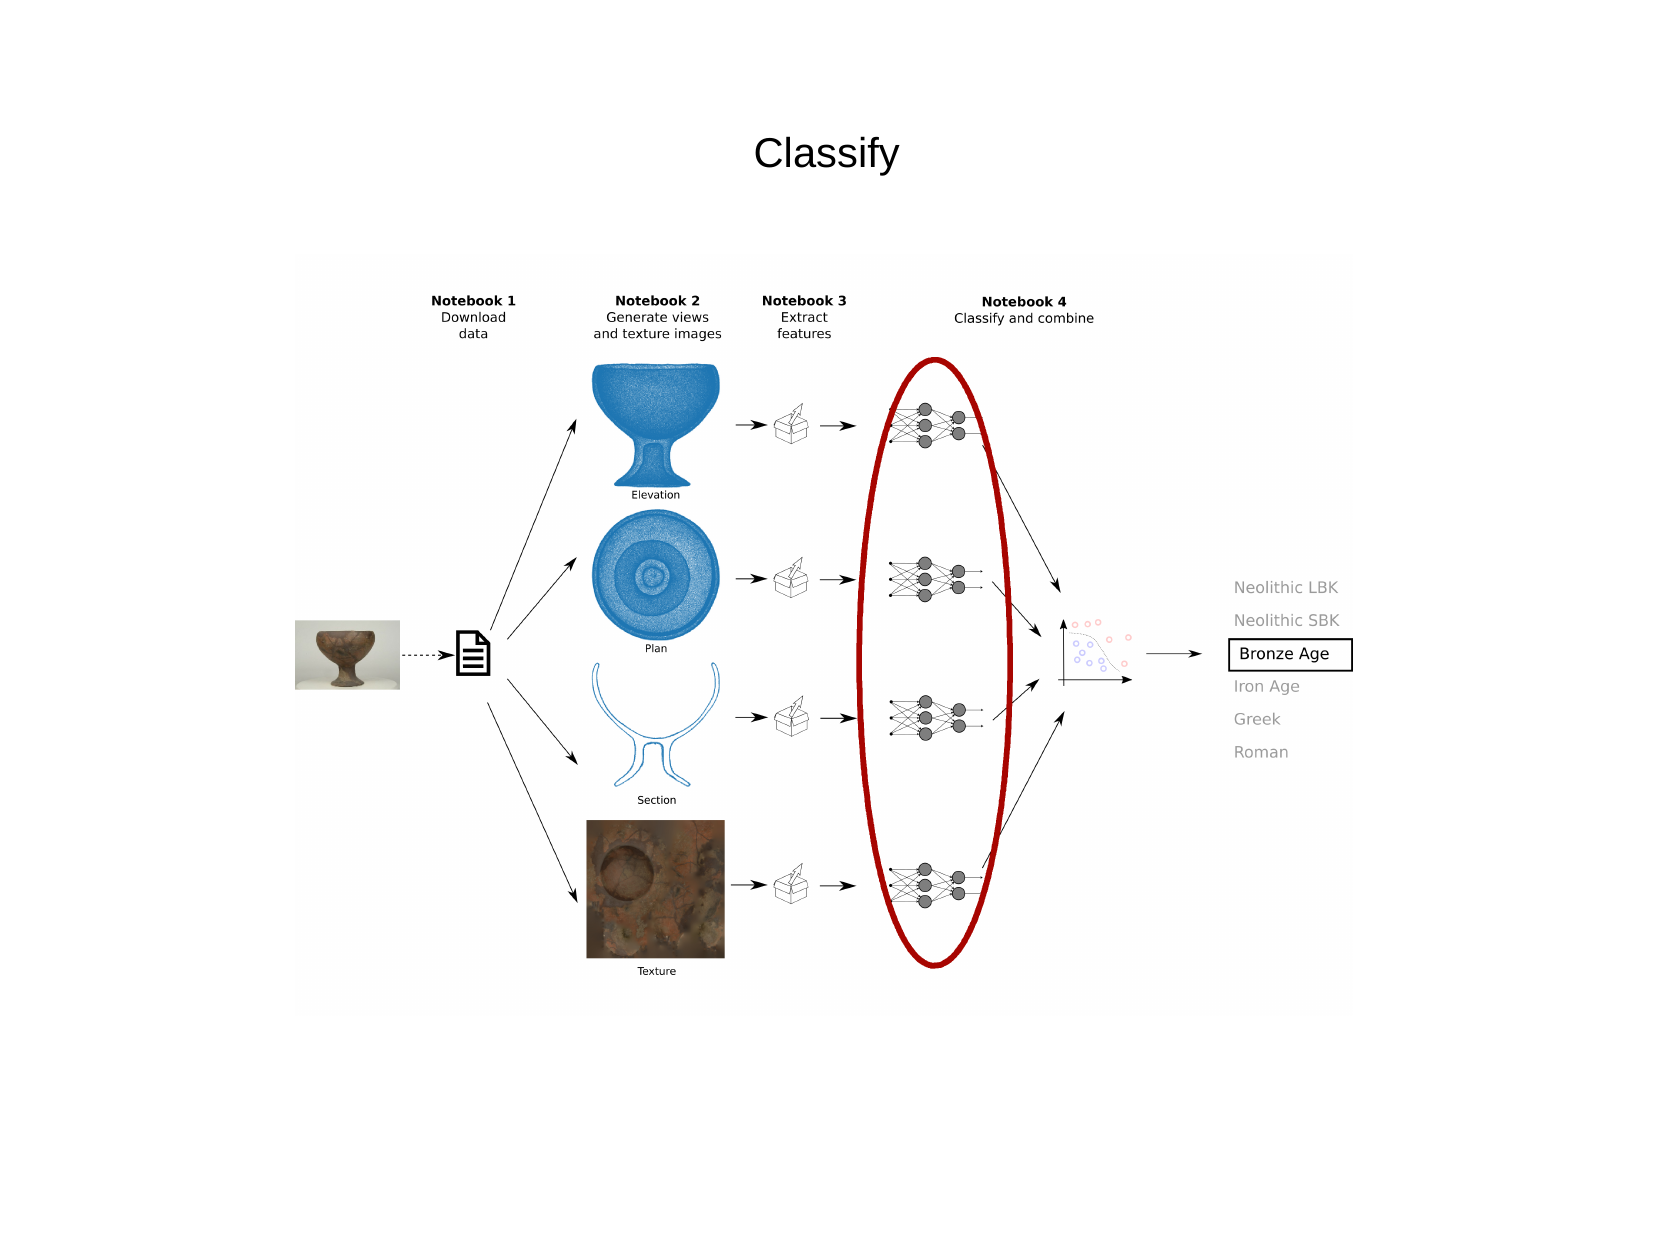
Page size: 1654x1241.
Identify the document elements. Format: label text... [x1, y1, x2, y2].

picture [295, 254, 1353, 1016]
title Classify [82, 49, 1571, 257]
